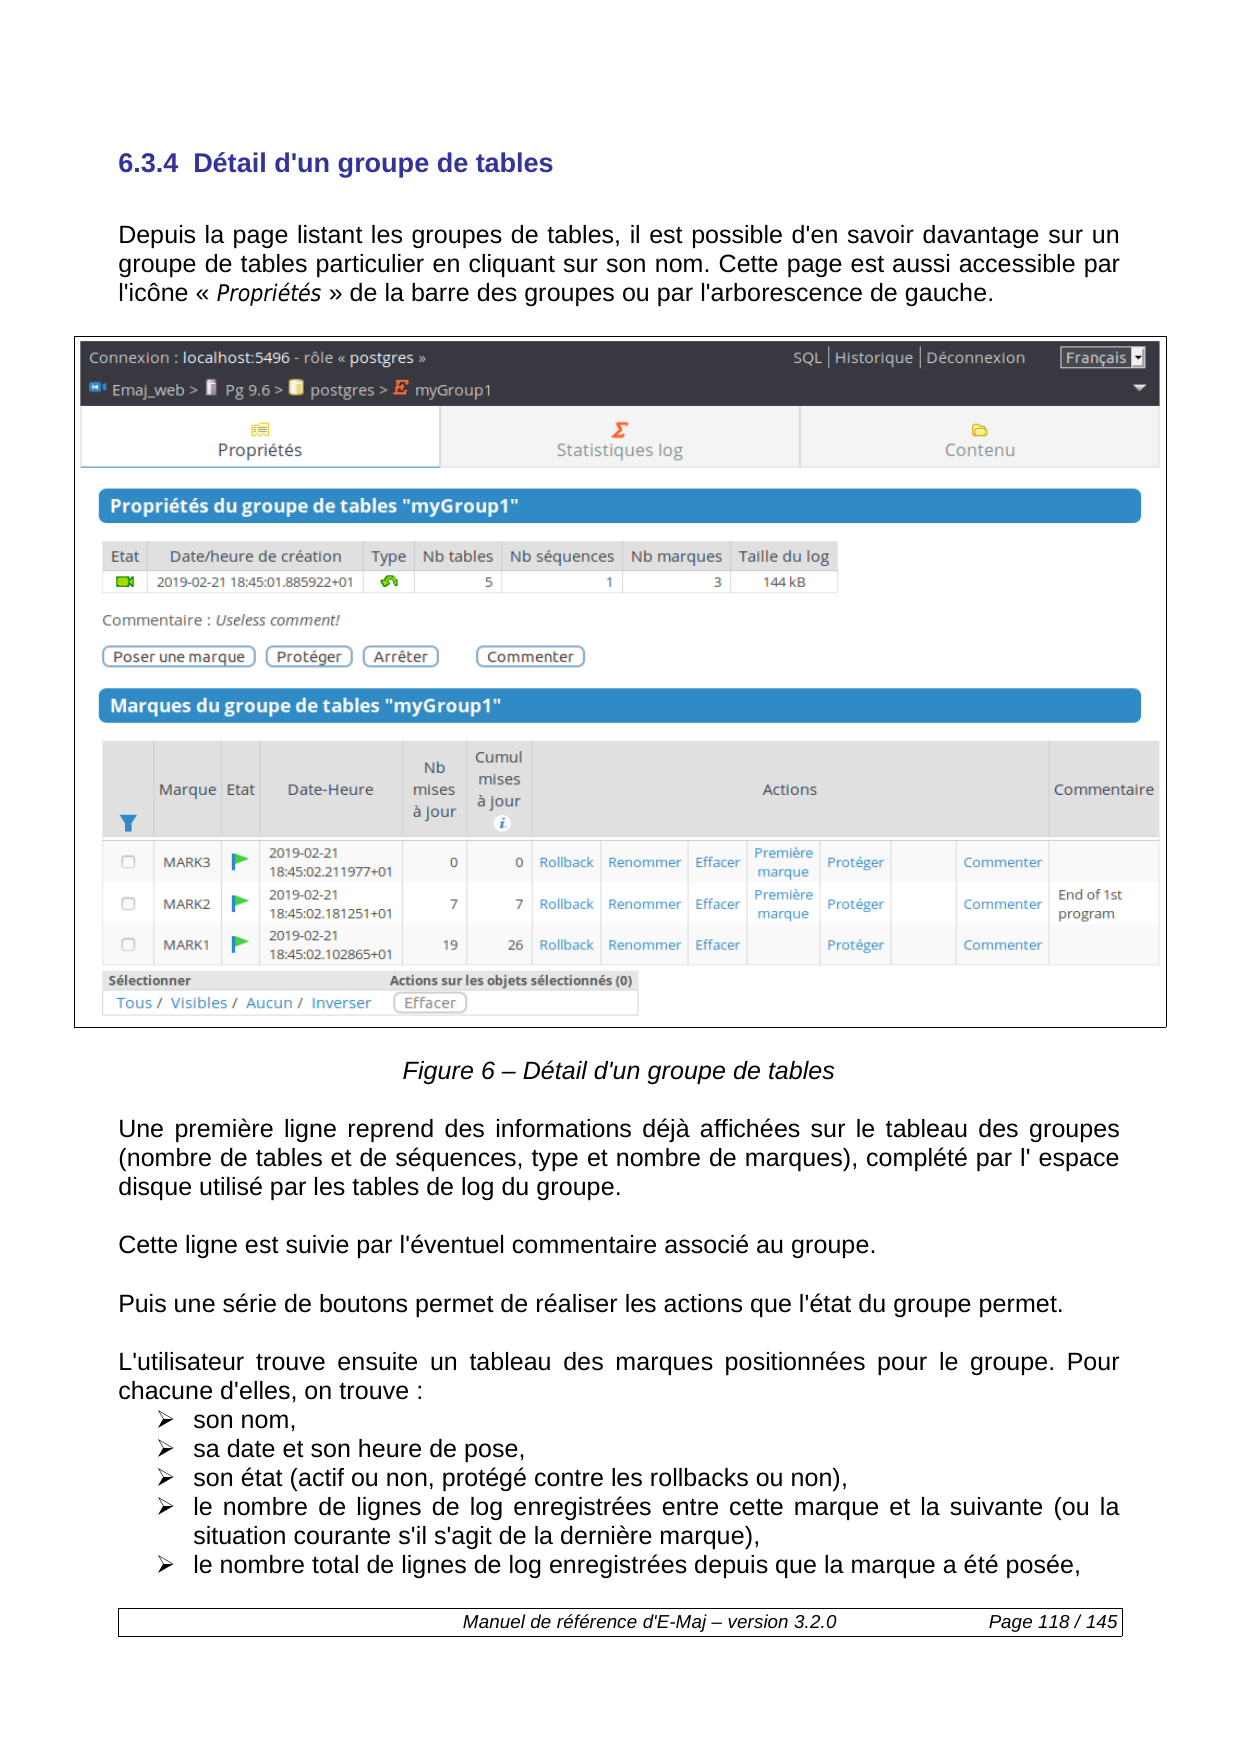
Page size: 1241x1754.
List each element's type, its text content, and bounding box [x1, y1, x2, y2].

list le nombre de lignes de log enregistrées entre cette marque et la suivante (ou la situation courante s'il s'agit de la dernière marque), [156, 1492, 1122, 1550]
list son nom, [156, 1405, 1122, 1434]
picture [76, 339, 1164, 1024]
text Cette ligne est suivie par l'éventuel commentaire associé au groupe. [118, 1230, 1122, 1259]
subtitle Détail d'un groupe de tables [118, 147, 1122, 178]
text Depuis la page listant les groupes de tables, il est possible d'en savoir davantage sur un groupe de tables particulier en cliquant sur son nom. Cette page est aussi accessible par l'icône « Propriétés » de la barre des groupes ou par l'arborescence de gauche. [118, 220, 1122, 307]
text Figure 6 – Détail d'un groupe de tables [118, 1056, 1122, 1085]
text L'utilisateur trouve ensuite un tableau des marques positionnées pour le groupe. Pour chacune d'elles, on trouve : [118, 1347, 1122, 1405]
text Puis une série de boutons permet de réaliser les actions que l'état du groupe permet. [118, 1288, 1122, 1318]
list sa date et son heure de pose, [156, 1434, 1122, 1463]
text Une première ligne reprend des informations déjà affichées sur le tableau des groupes (nombre de tables et de séquences, type et nombre de marques), complété par l' espace disque utilisé par les tables de log du groupe. [118, 1114, 1122, 1201]
list son état (actif ou non, protégé contre les rollbacks ou non), [156, 1463, 1122, 1492]
list le nombre total de lignes de log enregistrées depuis que la marque a été posée, [156, 1550, 1122, 1579]
